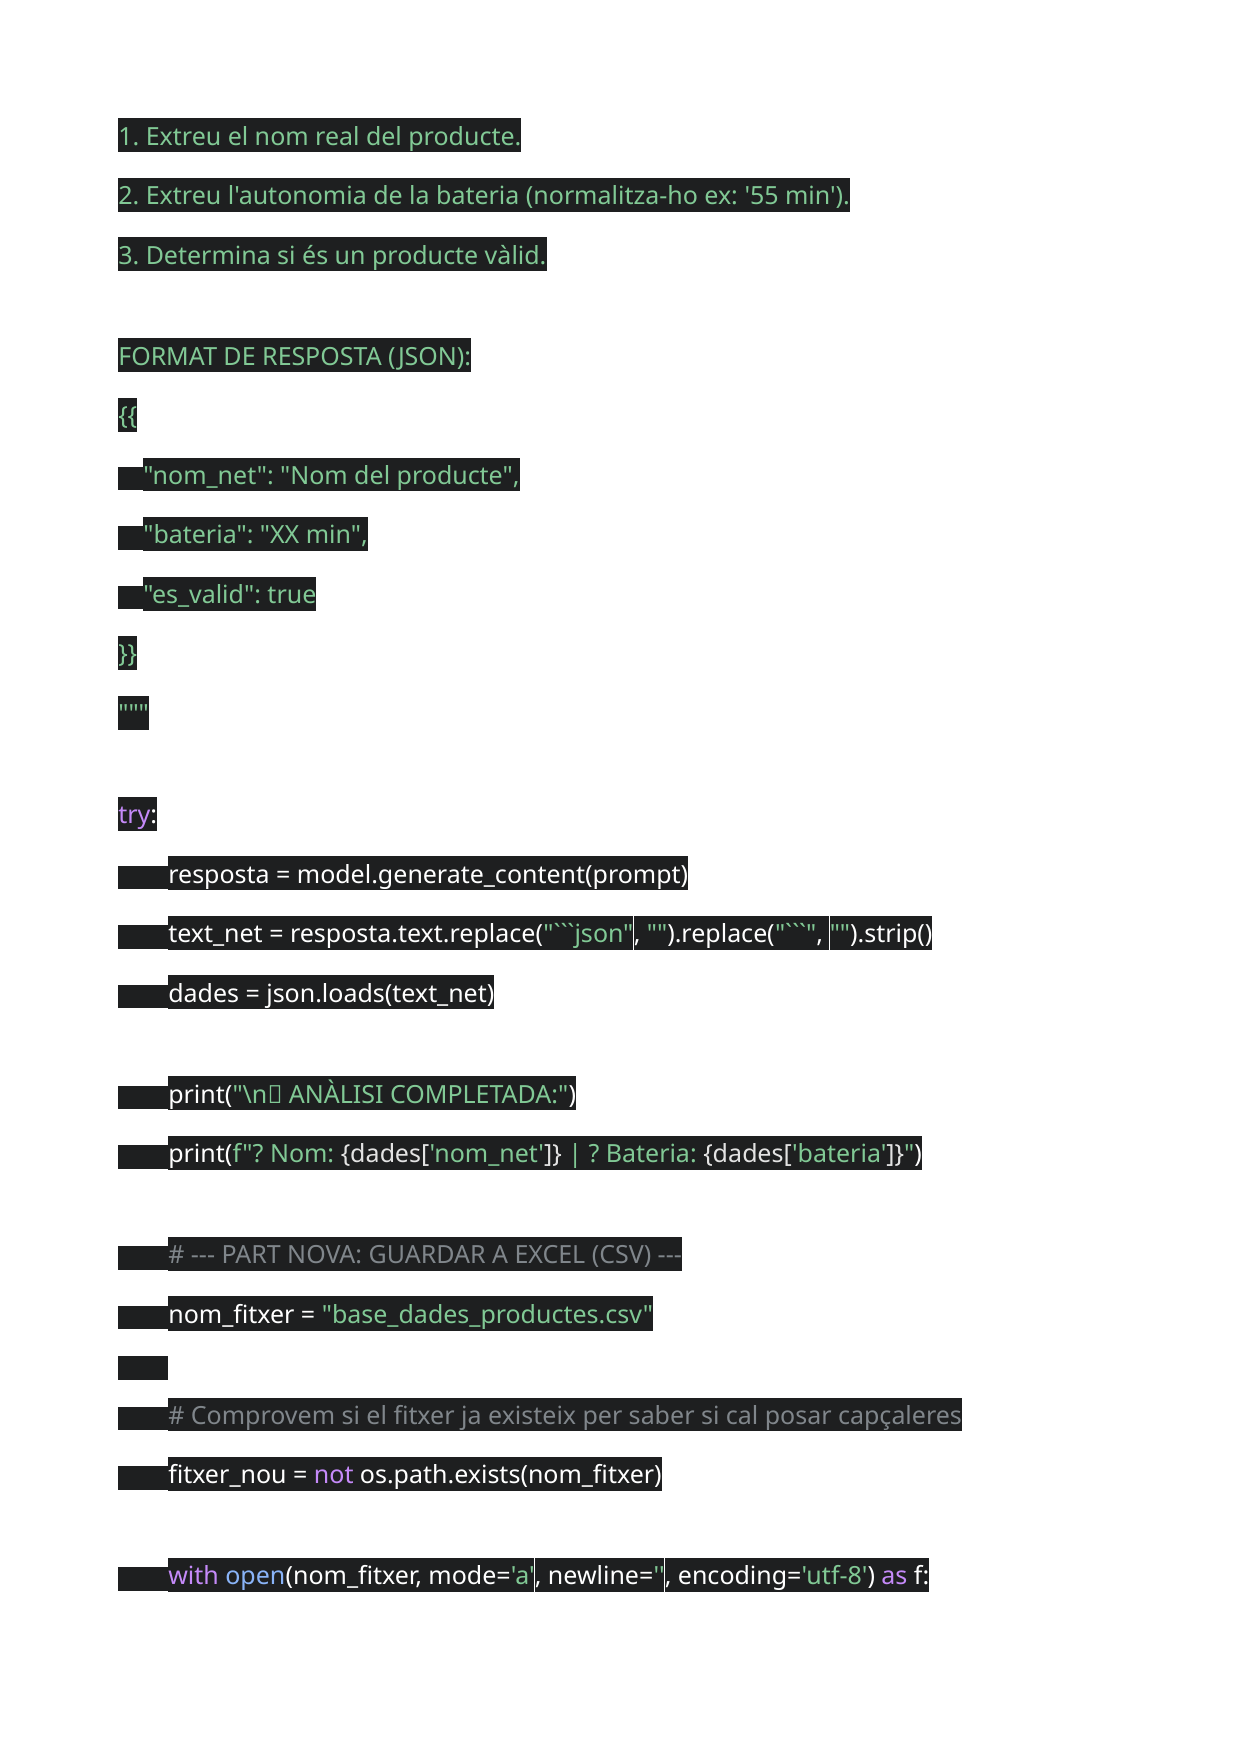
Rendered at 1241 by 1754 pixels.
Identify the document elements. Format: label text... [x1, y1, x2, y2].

text print(f"? Nom: {dades['nom_net']} | ? Bateria: {dades['bateria']}") [118, 1136, 1122, 1170]
text # Comprovem si el fitxer ja existeix per saber si cal posar capçaleres [118, 1397, 1122, 1431]
text # --- PART NOVA: GUARDAR A EXCEL (CSV) --- [118, 1237, 1122, 1271]
text 2. Extreu l'autonomia de la bateria (normalitza-ho ex: '55 min'). [118, 178, 1122, 212]
text nom_fitxer = "base_dades_productes.csv" [118, 1296, 1122, 1331]
text 3. Determina si és un producte vàlid. [118, 237, 1122, 271]
text with open(nom_fitxer, mode='a', newline='', encoding='utf-8') as f: [118, 1558, 1122, 1592]
text resposta = model.generate_content(prompt) [118, 856, 1122, 890]
text FORMAT DE RESPOSTA (JSON): [118, 338, 1122, 372]
text print("\n✅ ANÀLISI COMPLETADA:") [118, 1076, 1122, 1110]
text {{ [118, 398, 1122, 432]
text text_net = resposta.text.replace("```json", "").replace("```", "").strip() [118, 916, 1122, 950]
text 1. Extreu el nom real del producte. [118, 118, 1122, 152]
text "es_valid": true [118, 577, 1122, 611]
text """ [118, 696, 1122, 730]
text try: [118, 797, 1122, 831]
text }} [118, 636, 1122, 670]
text dades = json.loads(text_net) [118, 975, 1122, 1009]
text fitxer_nou = not os.path.exists(nom_fitxer) [118, 1457, 1122, 1491]
text "nom_net": "Nom del producte", [118, 457, 1122, 491]
text "bateria": "XX min", [118, 517, 1122, 551]
